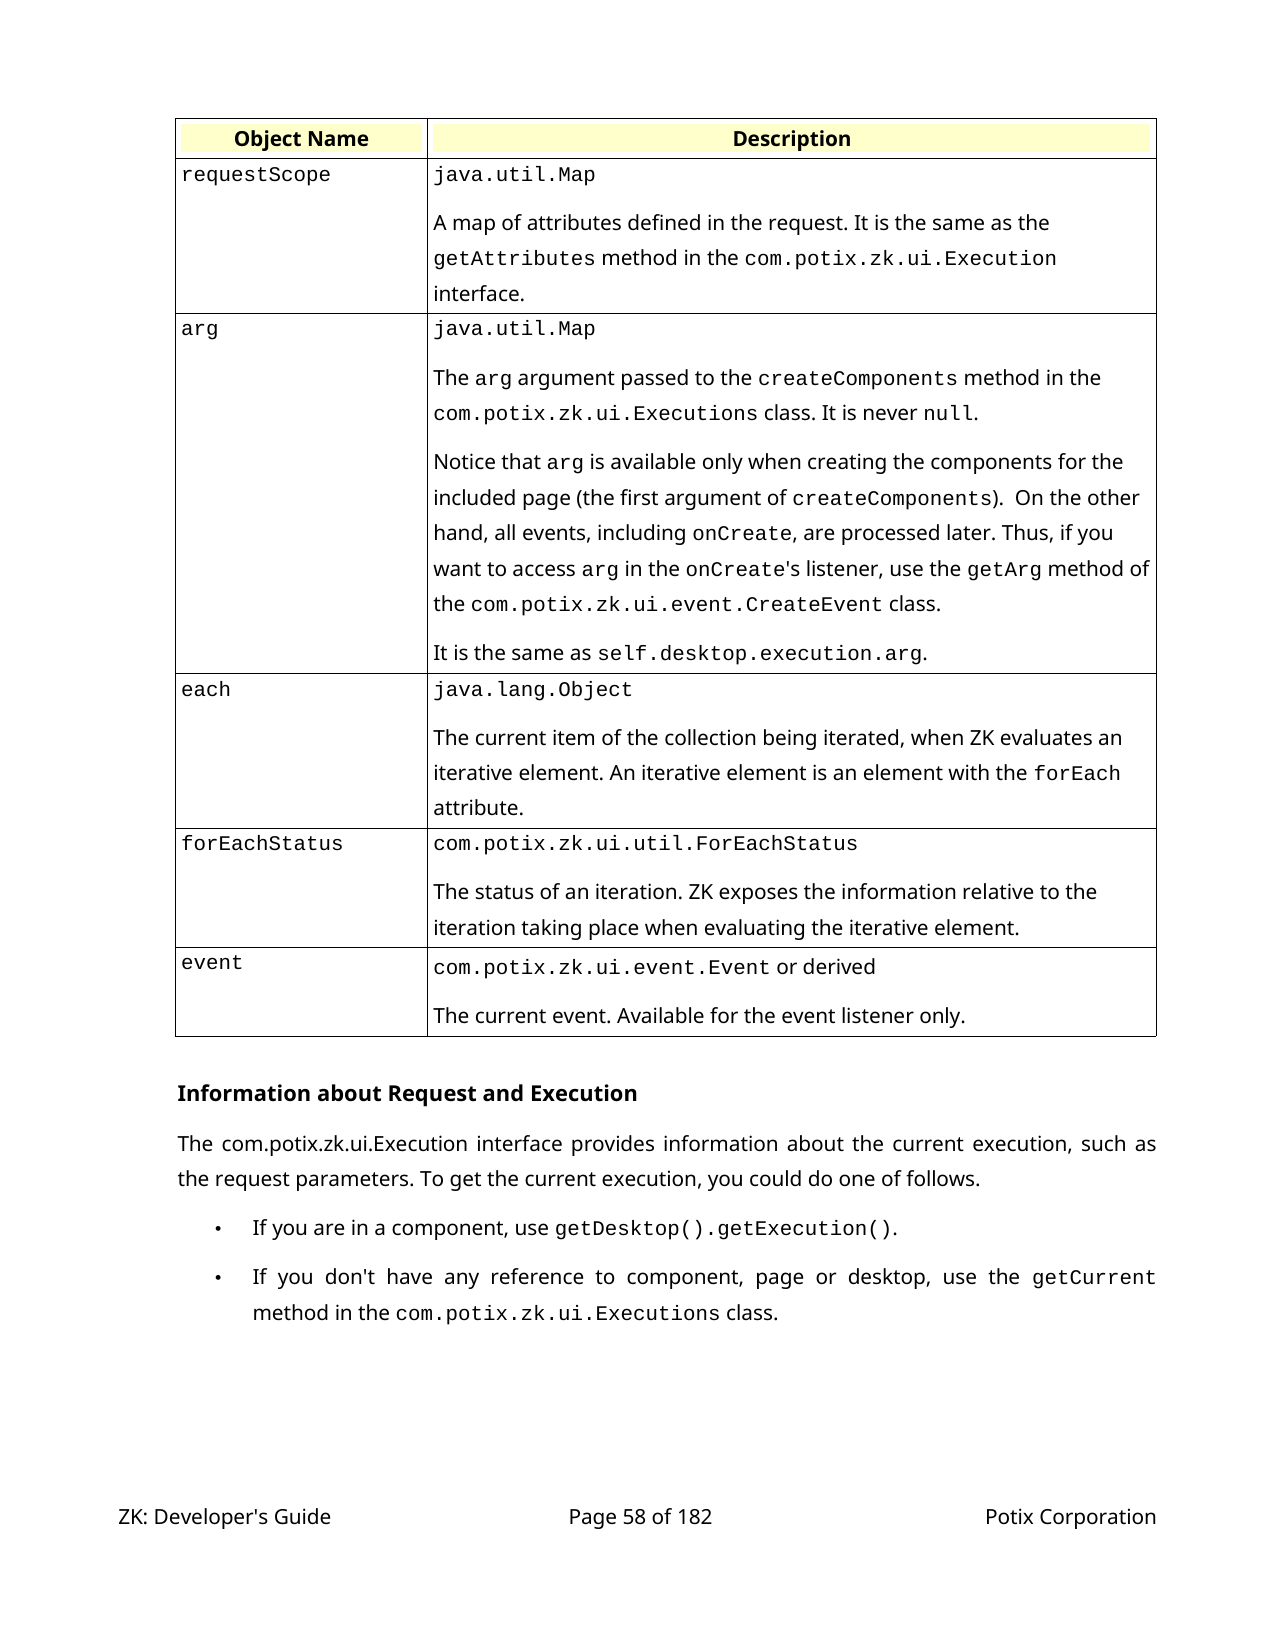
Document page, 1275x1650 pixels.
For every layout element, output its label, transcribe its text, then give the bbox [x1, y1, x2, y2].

table_header Object Name [176, 119, 427, 158]
table_cell java.lang.Object The current item of the collection being iterated, when ZK evaluates an iterative element. An iterative element is an element with the forEach attribute. [428, 674, 1156, 828]
table_header Description [428, 119, 1156, 158]
text The com.potix.zk.ui.Execution interface provides information about the current execution, such as the request parameters. To get the current execution, you could do one of follows. [177, 1129, 1157, 1192]
table_cell java.util.Map The arg argument passed to the createComponents method in the com.potix.zk.ui.Executions class. It is never null. Notice that arg is available only when creating the components for the included page (the first argument of createComponents). On the other hand, all events, including onCreate, are processed later. Thus, if you want to access arg in the onCreate's listener, use the getArg method of the com.potix.zk.ui.event.CreateEvent class. It is the same as self.desktop.execution.arg. [428, 314, 1156, 673]
table_cell forEachStatus [176, 829, 427, 947]
table_cell arg [176, 314, 427, 673]
table_cell requestScope [176, 159, 427, 313]
subtitle Information about Request and Execution [177, 1078, 1157, 1108]
table_cell event [176, 948, 427, 1036]
table_cell com.potix.zk.ui.event.Event or derived The current event. Available for the event listener only. [428, 948, 1156, 1036]
table_cell com.potix.zk.ui.util.ForEachStatus The status of an iteration. ZK exposes the information relative to the iteration taking place when evaluating the iterative element. [428, 829, 1156, 947]
list If you don't have any reference to component, page or desktop, use the getCurrent method in the com.potix.zk.ui.Executions class. [215, 1262, 1157, 1326]
list If you are in a component, use getDesktop().getExecution(). [215, 1213, 1157, 1241]
table_cell java.util.Map A map of attributes defined in the request. It is the same as the getAttributes method in the com.potix.zk.ui.Execution interface. [428, 159, 1156, 313]
table_cell each [176, 674, 427, 828]
